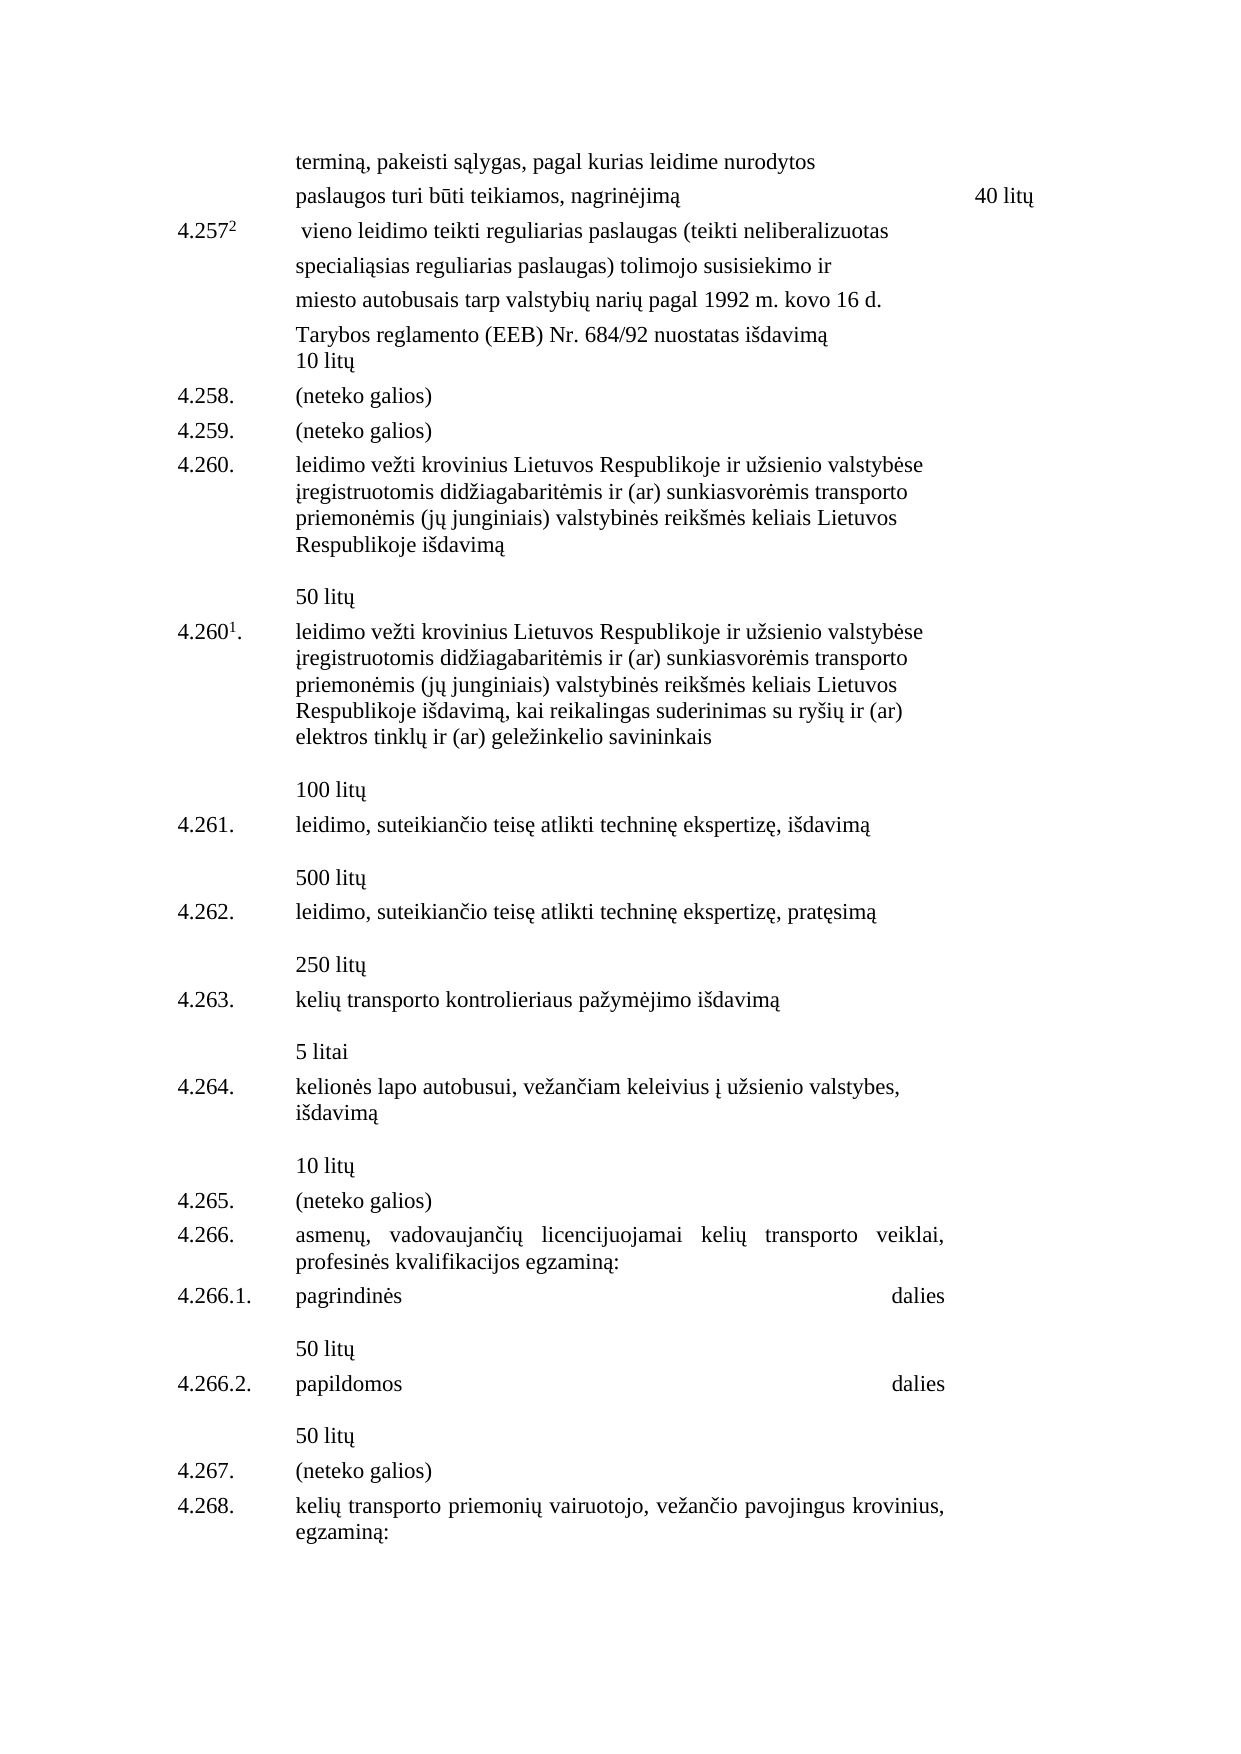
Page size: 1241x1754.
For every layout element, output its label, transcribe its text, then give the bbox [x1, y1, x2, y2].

text 4.261. leidimo, suteikiančio teisę atlikti techninę ekspertizę, išdavimą 500 litų [177, 811, 945, 890]
text 4.266.2. papildomos dalies 50 litų [177, 1370, 945, 1449]
text 4.263. kelių transporto kontrolieriaus pažymėjimo išdavimą 5 litai [177, 986, 945, 1065]
text specialiąsias reguliarias paslaugas) tolimojo susisiekimo ir [177, 252, 1122, 278]
text 4.265. (neteko galios) [177, 1187, 945, 1213]
text 4.258. (neteko galios) [177, 382, 945, 408]
text 4.268. kelių transporto priemonių vairuotojo, vežančio pavojingus krovinius, egzaminą: [177, 1492, 945, 1545]
text 4.262. leidimo, suteikiančio teisę atlikti techninę ekspertizę, pratęsimą 250 litų [177, 898, 945, 977]
text 4.259. (neteko galios) [177, 417, 945, 443]
text 4.2601. leidimo vežti krovinius Lietuvos Respublikoje ir užsienio valstybėse įregistruotomis didžiagabaritėmis ir (ar) sunkiasvorėmis transporto priemonėmis (jų junginiais) valstybinės reikšmės keliais Lietuvos Respublikoje išdavimą, kai reikalingas suderinimas su ryšių ir (ar) elektros tinklų ir (ar) geležinkelio savininkais 100 litų [177, 618, 945, 802]
text terminą, pakeisti sąlygas, pagal kurias leidime nurodytos [177, 148, 1122, 174]
text 4.260. leidimo vežti krovinius Lietuvos Respublikoje ir užsienio valstybėse įregistruotomis didžiagabaritėmis ir (ar) sunkiasvorėmis transporto priemonėmis (jų junginiais) valstybinės reikšmės keliais Lietuvos Respublikoje išdavimą 50 litų [177, 452, 945, 610]
text paslaugos turi būti teikiamos, nagrinėjimą 40 litų [177, 182, 1122, 209]
text 4.264. kelionės lapo autobusui, vežančiam keleivius į užsienio valstybes, išdavimą 10 litų [177, 1073, 945, 1178]
text 4.2572 vieno leidimo teikti reguliarias paslaugas (teikti neliberalizuotas [177, 217, 1122, 243]
text 4.266.1. pagrindinės dalies 50 litų [177, 1282, 945, 1362]
text 4.267. (neteko galios) [177, 1457, 945, 1484]
text 4.266. asmenų, vadovaujančių licencijuojamai kelių transporto veiklai, profesinės kvalifikacijos egzaminą: [177, 1221, 945, 1274]
text Tarybos reglamento (EEB) Nr. 684/92 nuostatas išdavimą 10 litų [177, 321, 945, 374]
text miesto autobusais tarp valstybių narių pagal 1992 m. kovo 16 d. [177, 286, 1122, 313]
